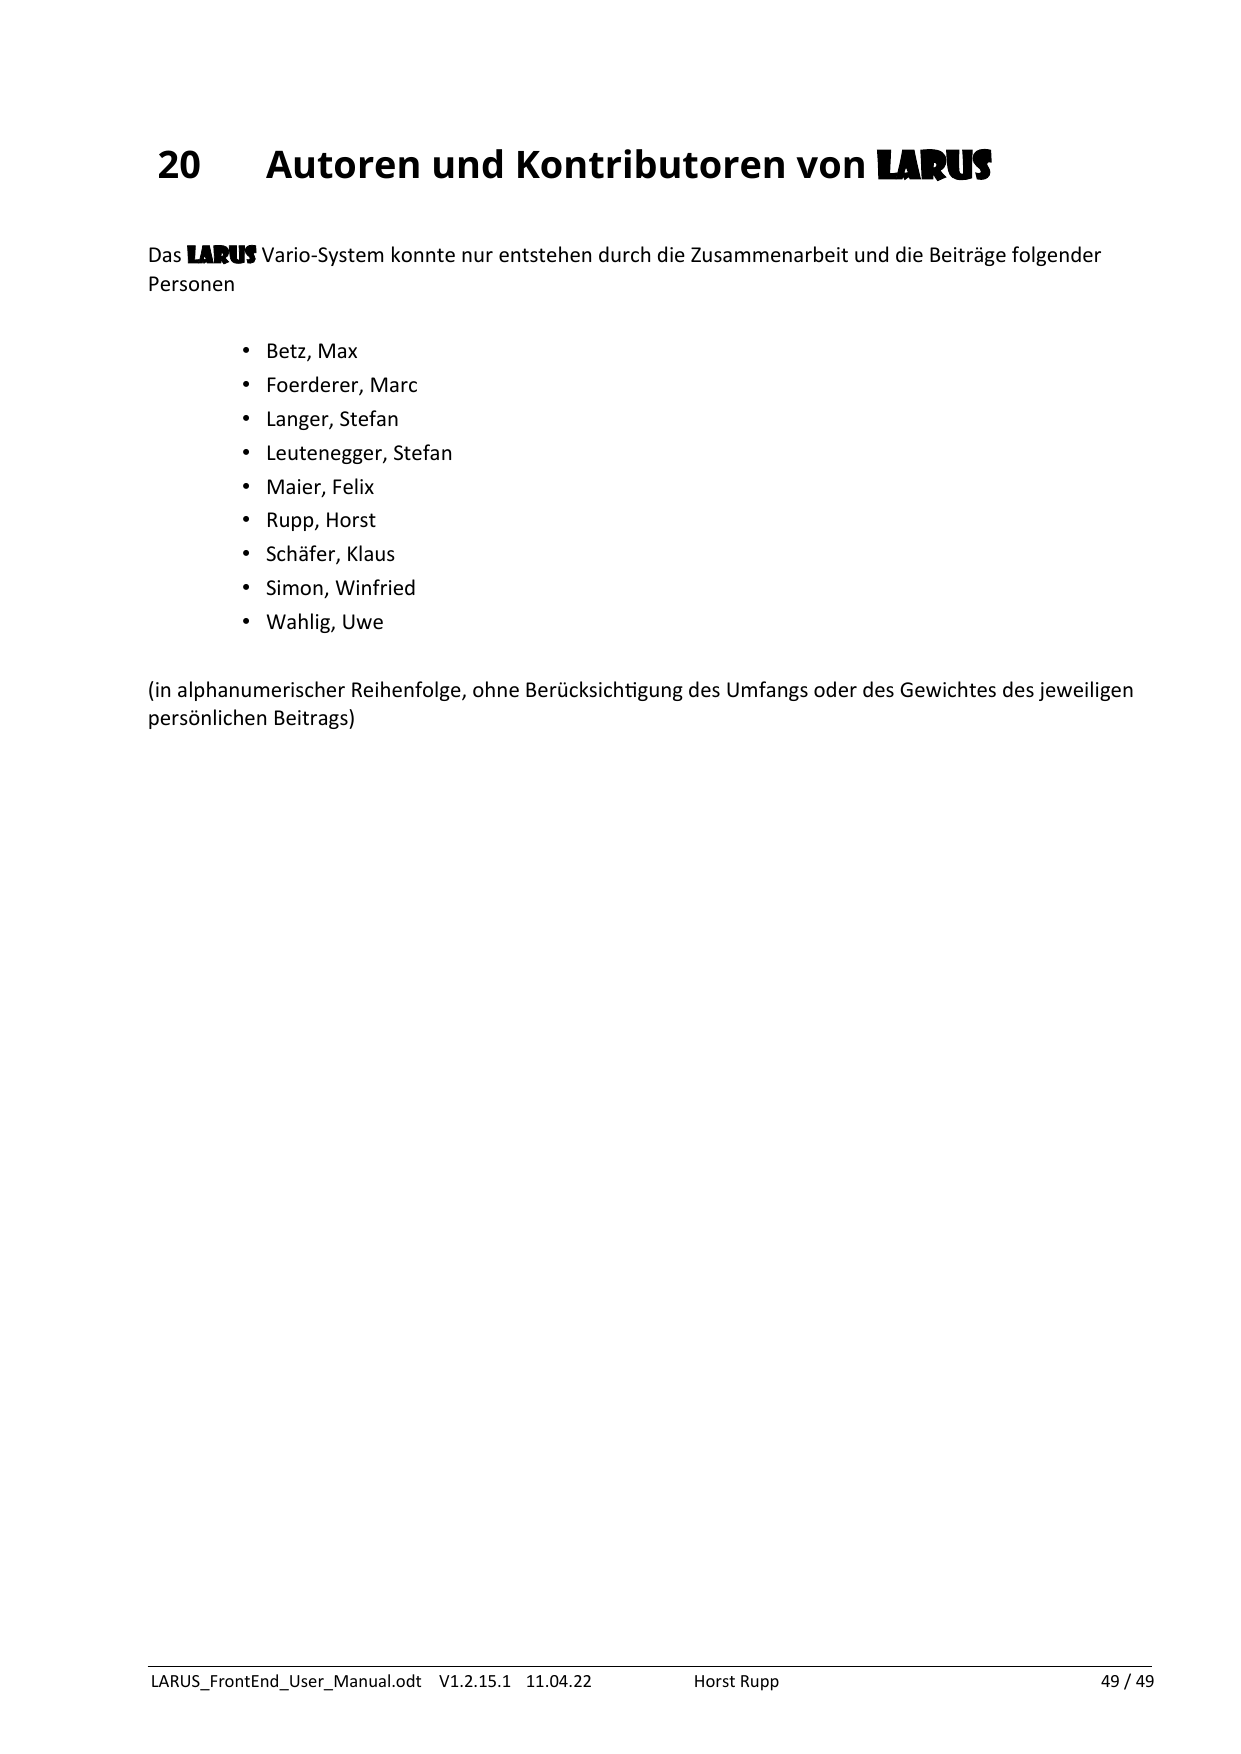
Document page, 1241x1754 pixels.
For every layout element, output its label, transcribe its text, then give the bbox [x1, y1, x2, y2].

list Schäfer, Klaus [242, 539, 1152, 567]
text Das LARUS Vario-System konnte nur entstehen durch die Zusammenarbeit und die Beiträge folgender Personen [148, 239, 1152, 297]
list Betz, Max [242, 336, 1152, 364]
list Leutenegger, Stefan [242, 438, 1152, 466]
list Wahlig, Uwe [242, 607, 1152, 635]
list Rupp, Horst [242, 506, 1152, 534]
list Simon, Winfried [242, 573, 1152, 601]
list Maier, Felix [242, 472, 1152, 500]
subtitle Autoren und Kontributoren von LARUS [148, 138, 1128, 190]
list Langer, Stefan [242, 404, 1152, 432]
list Foerderer, Marc [242, 370, 1152, 398]
text (in alphanumerischer Reihenfolge, ohne Berücksichtigung des Umfangs oder des Gewichtes des jeweiligen persönlichen Beitrags) [148, 675, 1152, 731]
